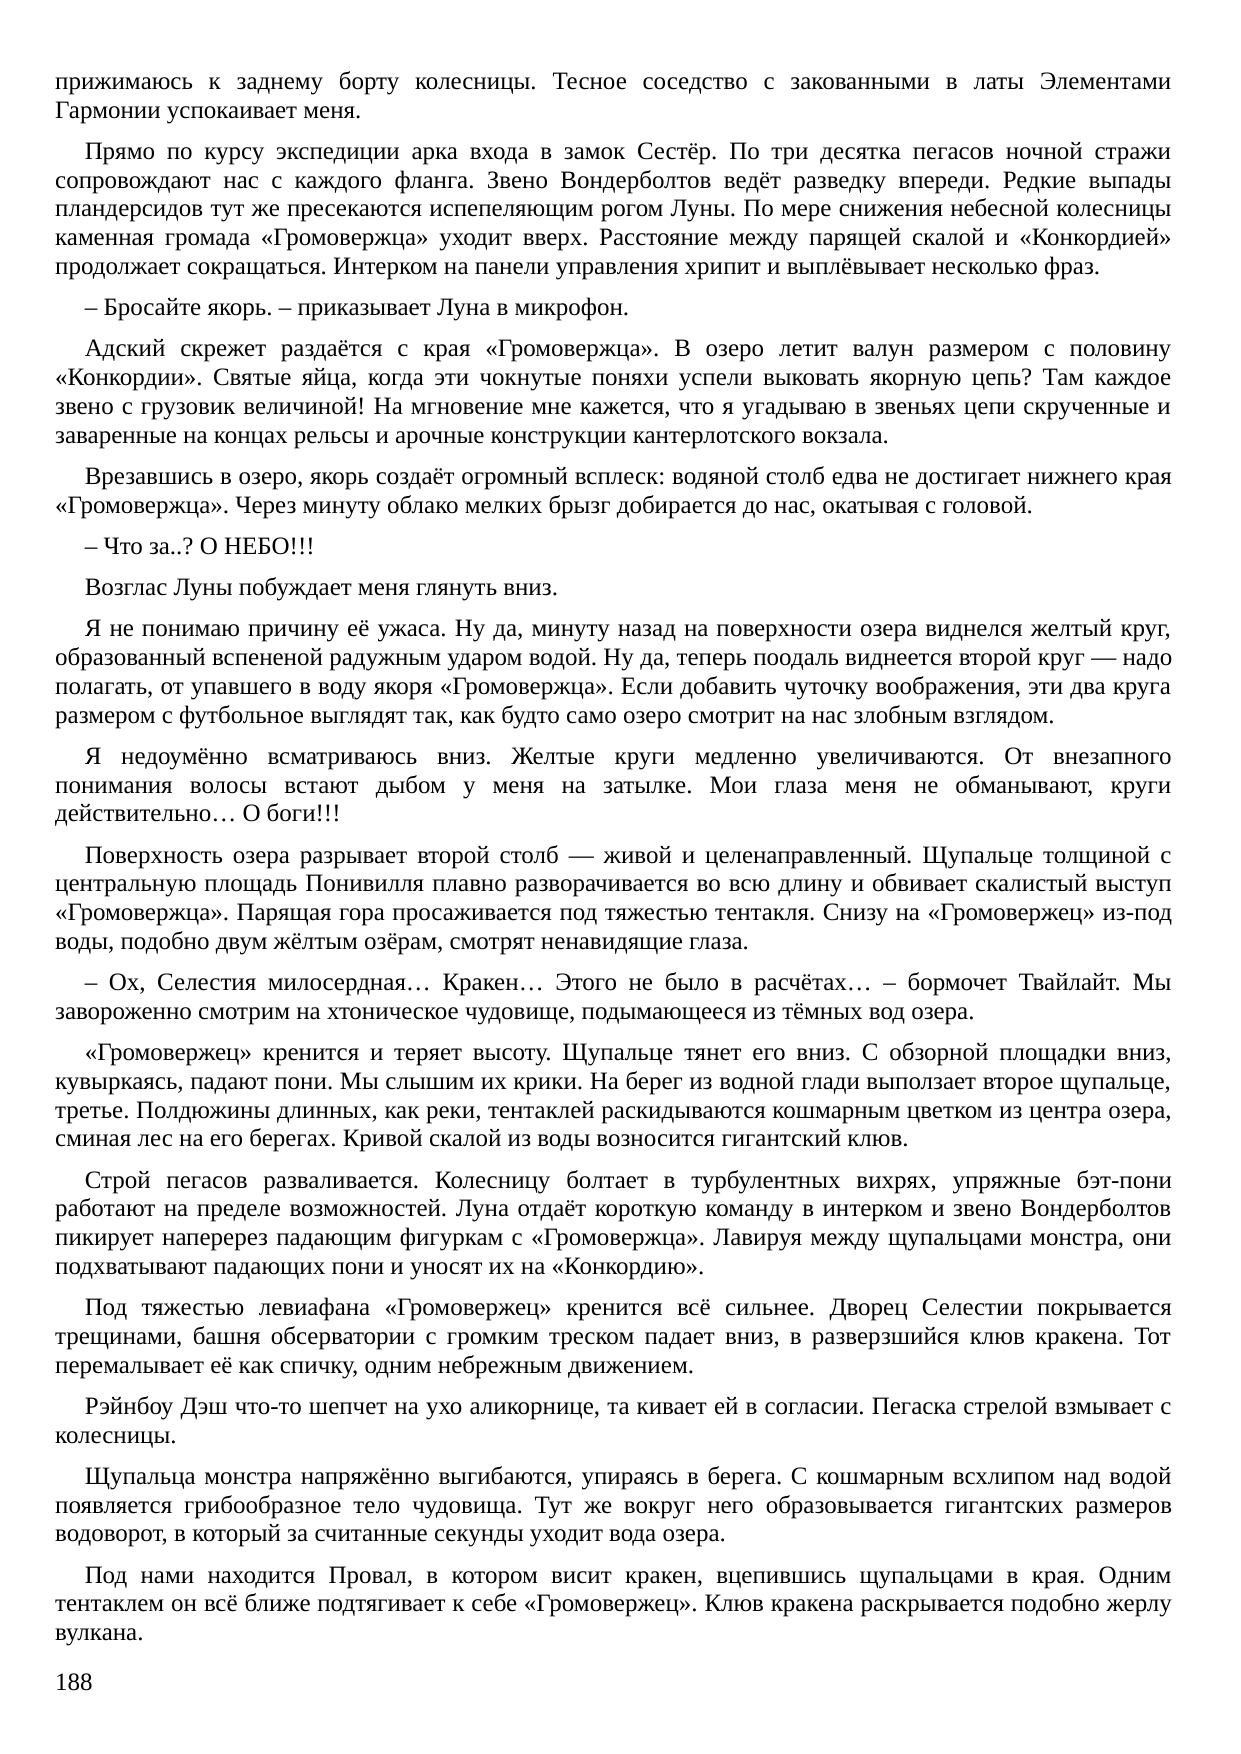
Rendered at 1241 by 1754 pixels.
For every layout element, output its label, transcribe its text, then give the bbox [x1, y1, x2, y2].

text Врезавшись в озеро, якорь создаёт огромный всплеск: водяной столб едва не достигает нижнего края «Громовержца». Через минуту облако мелких брызг добирается до нас, окатывая с головой. [55, 461, 1173, 518]
text – Бросайте якорь. – приказывает Луна в микрофон. [55, 292, 1173, 321]
text Возглас Луны побуждает меня глянуть вниз. [55, 572, 1173, 601]
text Под тяжестью левиафана «Громовержец» кренится всё сильнее. Дворец Селестии покрывается трещинами, башня обсерватории с громким треском падает вниз, в разверзшийся клюв кракена. Тот перемалывает её как спичку, одним небрежным движением. [55, 1292, 1173, 1378]
text Рэйнбоу Дэш что-то шепчет на ухо аликорнице, та кивает ей в согласии. Пегаска стрелой взмывает с колесницы. [55, 1391, 1173, 1448]
text прижимаюсь к заднему борту колесницы. Тесное соседство с закованными в латы Элементами Гармонии успокаивает меня. [55, 66, 1173, 123]
text Щупальца монстра напряжённо выгибаются, упираясь в берега. С кошмарным всхлипом над водой появляется грибообразное тело чудовища. Тут же вокруг него образовывается гигантских размеров водоворот, в который за считанные секунды уходит вода озера. [55, 1461, 1173, 1547]
text Прямо по курсу экспедиции арка входа в замок Сестёр. По три десятка пегасов ночной стражи сопровождают нас с каждого фланга. Звено Вондерболтов ведёт разведку впереди. Редкие выпады пландерсидов тут же пресекаются испепеляющим рогом Луны. По мере снижения небесной колесницы каменная громада «Громовержца» уходит вверх. Расстояние между парящей скалой и «Конкордией» продолжает сокращаться. Интерком на панели управления хрипит и выплёвывает несколько фраз. [55, 136, 1173, 280]
text Адский скрежет раздаётся с края «Громовержца». В озеро летит валун размером с половину «Конкордии». Святые яйца, когда эти чокнутые поняхи успели выковать якорную цепь? Там каждое звено с грузовик величиной! На мгновение мне кажется, что я угадываю в звеньях цепи скрученные и заваренные на концах рельсы и арочные конструкции кантерлотского вокзала. [55, 333, 1173, 448]
text Я не понимаю причину её ужаса. Ну да, минуту назад на поверхности озера виднелся желтый круг, образованный вспененой радужным ударом водой. Ну да, теперь поодаль виднеется второй круг — надо полагать, от упавшего в воду якоря «Громовержца». Если добавить чуточку воображения, эти два круга размером с футбольное выглядят так, как будто само озеро смотрит на нас злобным взглядом. [55, 613, 1173, 728]
text Под нами находится Провал, в котором висит кракен, вцепившись щупальцами в края. Одним тентаклем он всё ближе подтягивает к себе «Громовержец». Клюв кракена раскрывается подобно жерлу вулкана. [55, 1560, 1173, 1646]
text – Что за..? О НЕБО!!! [55, 531, 1173, 560]
text Я недоумённо всматриваюсь вниз. Желтые круги медленно увеличиваются. От внезапного понимания волосы встают дыбом у меня на затылке. Мои глаза меня не обманывают, круги действительно… О боги!!! [55, 741, 1173, 827]
text – Ох, Селестия милосердная… Кракен… Этого не было в расчётах… – бормочет Твайлайт. Мы завороженно смотрим на хтоническое чудовище, подымающееся из тёмных вод озера. [55, 967, 1173, 1025]
text «Громовержец» кренится и теряет высоту. Щупальце тянет его вниз. С обзорной площадки вниз, кувыркаясь, падают пони. Мы слышим их крики. На берег из водной глади выползает второе щупальце, третье. Полдюжины длинных, как реки, тентаклей раскидываются кошмарным цветком из центра озера, сминая лес на его берегах. Кривой скалой из воды возносится гигантский клюв. [55, 1037, 1173, 1152]
text Строй пегасов разваливается. Колесницу болтает в турбулентных вихрях, упряжные бэт-пони работают на пределе возможностей. Луна отдаёт короткую команду в интерком и звено Вондерболтов пикирует наперерез падающим фигуркам с «Громовержца». Лавируя между щупальцами монстра, они подхватывают падающих пони и уносят их на «Конкордию». [55, 1165, 1173, 1280]
text Поверхность озера разрывает второй столб — живой и целенаправленный. Щупальце толщиной с центральную площадь Понивилля плавно разворачивается во всю длину и обвивает скалистый выступ «Громовержца». Парящая гора просаживается под тяжестью тентакля. Снизу на «Громовержец» из-под воды, подобно двум жёлтым озёрам, смотрят ненавидящие глаза. [55, 840, 1173, 955]
